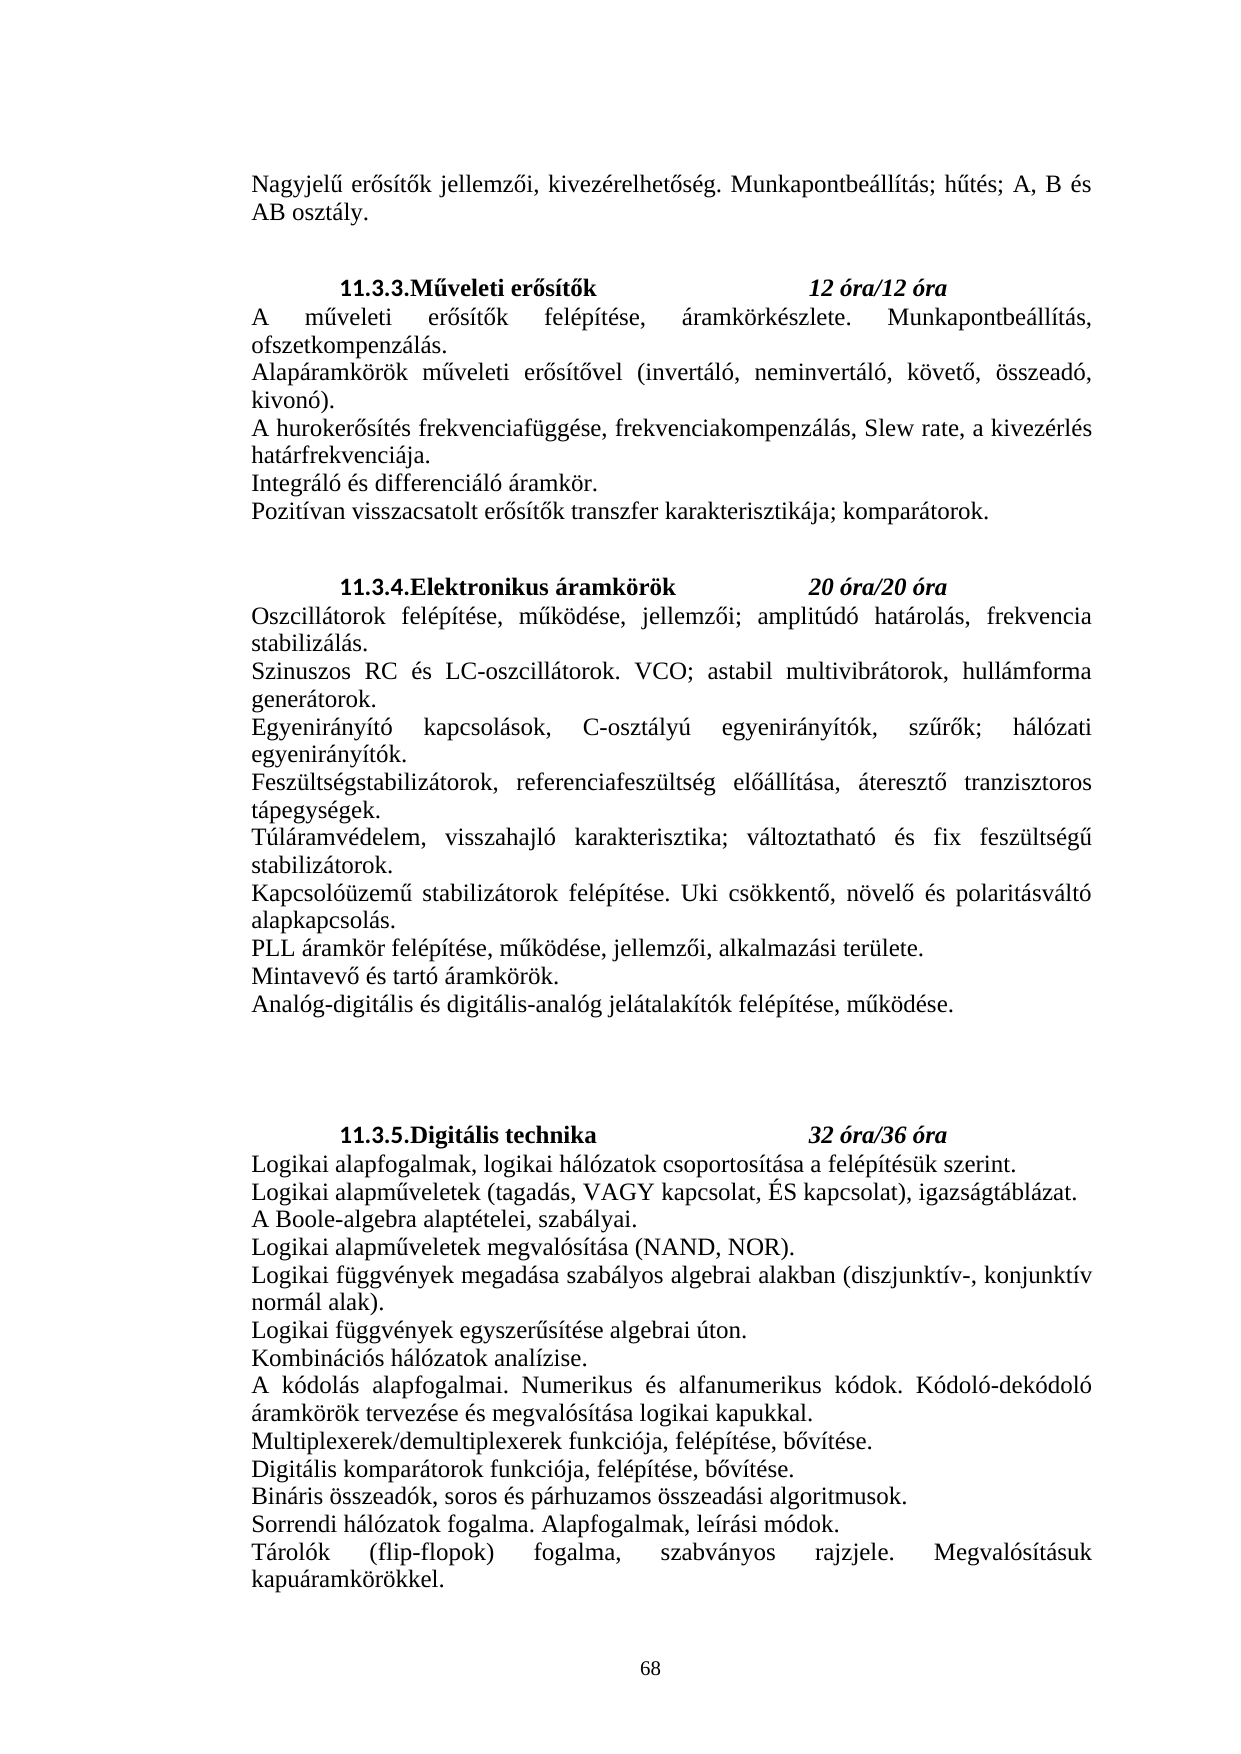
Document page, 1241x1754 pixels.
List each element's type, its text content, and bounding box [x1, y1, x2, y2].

text Logikai függvények megadása szabályos algebrai alakban (diszjunktív-, konjunktív normál alak). [251, 1261, 1093, 1316]
text Feszültségstabilizátorok, referenciafeszültség előállítása, áteresztő tranzisztoros tápegységek. [251, 768, 1093, 823]
text Nagyjelű erősítők jellemzői, kivezérelhetőség. Munkapontbeállítás; hűtés; A, B és AB osztály. [251, 171, 1093, 226]
text Bináris összeadók, soros és párhuzamos összeadási algoritmusok. [251, 1482, 1093, 1510]
list Digitális technika 32 óra/36 óra [133, 1121, 1093, 1150]
text Logikai alapfogalmak, logikai hálózatok csoportosítása a felépítésük szerint. [251, 1150, 1093, 1178]
text Pozitívan visszacsatolt erősítők transzfer karakterisztikája; komparátorok. [251, 497, 1093, 525]
text Integráló és differenciáló áramkör. [251, 469, 1093, 497]
text PLL áramkör felépítése, működése, jellemzői, alkalmazási területe. [251, 934, 1093, 962]
text Tárolók (flip-flopok) fogalma, szabványos rajzjele. Megvalósításuk kapuáramkörökkel. [251, 1538, 1093, 1593]
list Elektronikus áramkörök 20 óra/20 óra [133, 573, 1093, 602]
text A hurokerősítés frekvenciafüggése, frekvenciakompenzálás, Slew rate, a kivezérlés határfrekvenciája. [251, 414, 1093, 469]
text Digitális komparátorok funkciója, felépítése, bővítése. [251, 1455, 1093, 1482]
text Szinuszos RC és LC-oszcillátorok. VCO; astabil multivibrátorok, hullámforma generátorok. [251, 657, 1093, 713]
text A kódolás alapfogalmai. Numerikus és alfanumerikus kódok. Kódoló-dekódoló áramkörök tervezése és megvalósítása logikai kapukkal. [251, 1372, 1093, 1427]
text Kombinációs hálózatok analízise. [251, 1344, 1093, 1372]
text Túláramvédelem, visszahajló karakterisztika; változtatható és fix feszültségű stabilizátorok. [251, 823, 1093, 879]
text Logikai alapműveletek megvalósítása (NAND, NOR). [251, 1233, 1093, 1261]
text Alapáramkörök műveleti erősítővel (invertáló, neminvertáló, követő, összeadó, kivonó). [251, 358, 1093, 414]
text A műveleti erősítők felépítése, áramkörkészlete. Munkapontbeállítás, ofszetkompenzálás. [251, 303, 1093, 358]
text Kapcsolóüzemű stabilizátorok felépítése. Uki csökkentő, növelő és polaritásváltó alapkapcsolás. [251, 879, 1093, 934]
text Multiplexerek/demultiplexerek funkciója, felépítése, bővítése. [251, 1427, 1093, 1455]
list Műveleti erősítők 12 óra/12 óra [133, 274, 1093, 303]
text Analóg-digitális és digitális-analóg jelátalakítók felépítése, működése. [251, 990, 1093, 1017]
text Sorrendi hálózatok fogalma. Alapfogalmak, leírási módok. [251, 1510, 1093, 1538]
text Egyenirányító kapcsolások, C-osztályú egyenirányítók, szűrők; hálózati egyenirányítók. [251, 713, 1093, 768]
text Logikai függvények egyszerűsítése algebrai úton. [251, 1316, 1093, 1344]
text Mintavevő és tartó áramkörök. [251, 962, 1093, 990]
text Logikai alapműveletek (tagadás, VAGY kapcsolat, ÉS kapcsolat), igazságtáblázat. [251, 1178, 1093, 1205]
text A Boole-algebra alaptételei, szabályai. [251, 1205, 1093, 1233]
text Oszcillátorok felépítése, működése, jellemzői; amplitúdó határolás, frekvencia stabilizálás. [251, 602, 1093, 657]
